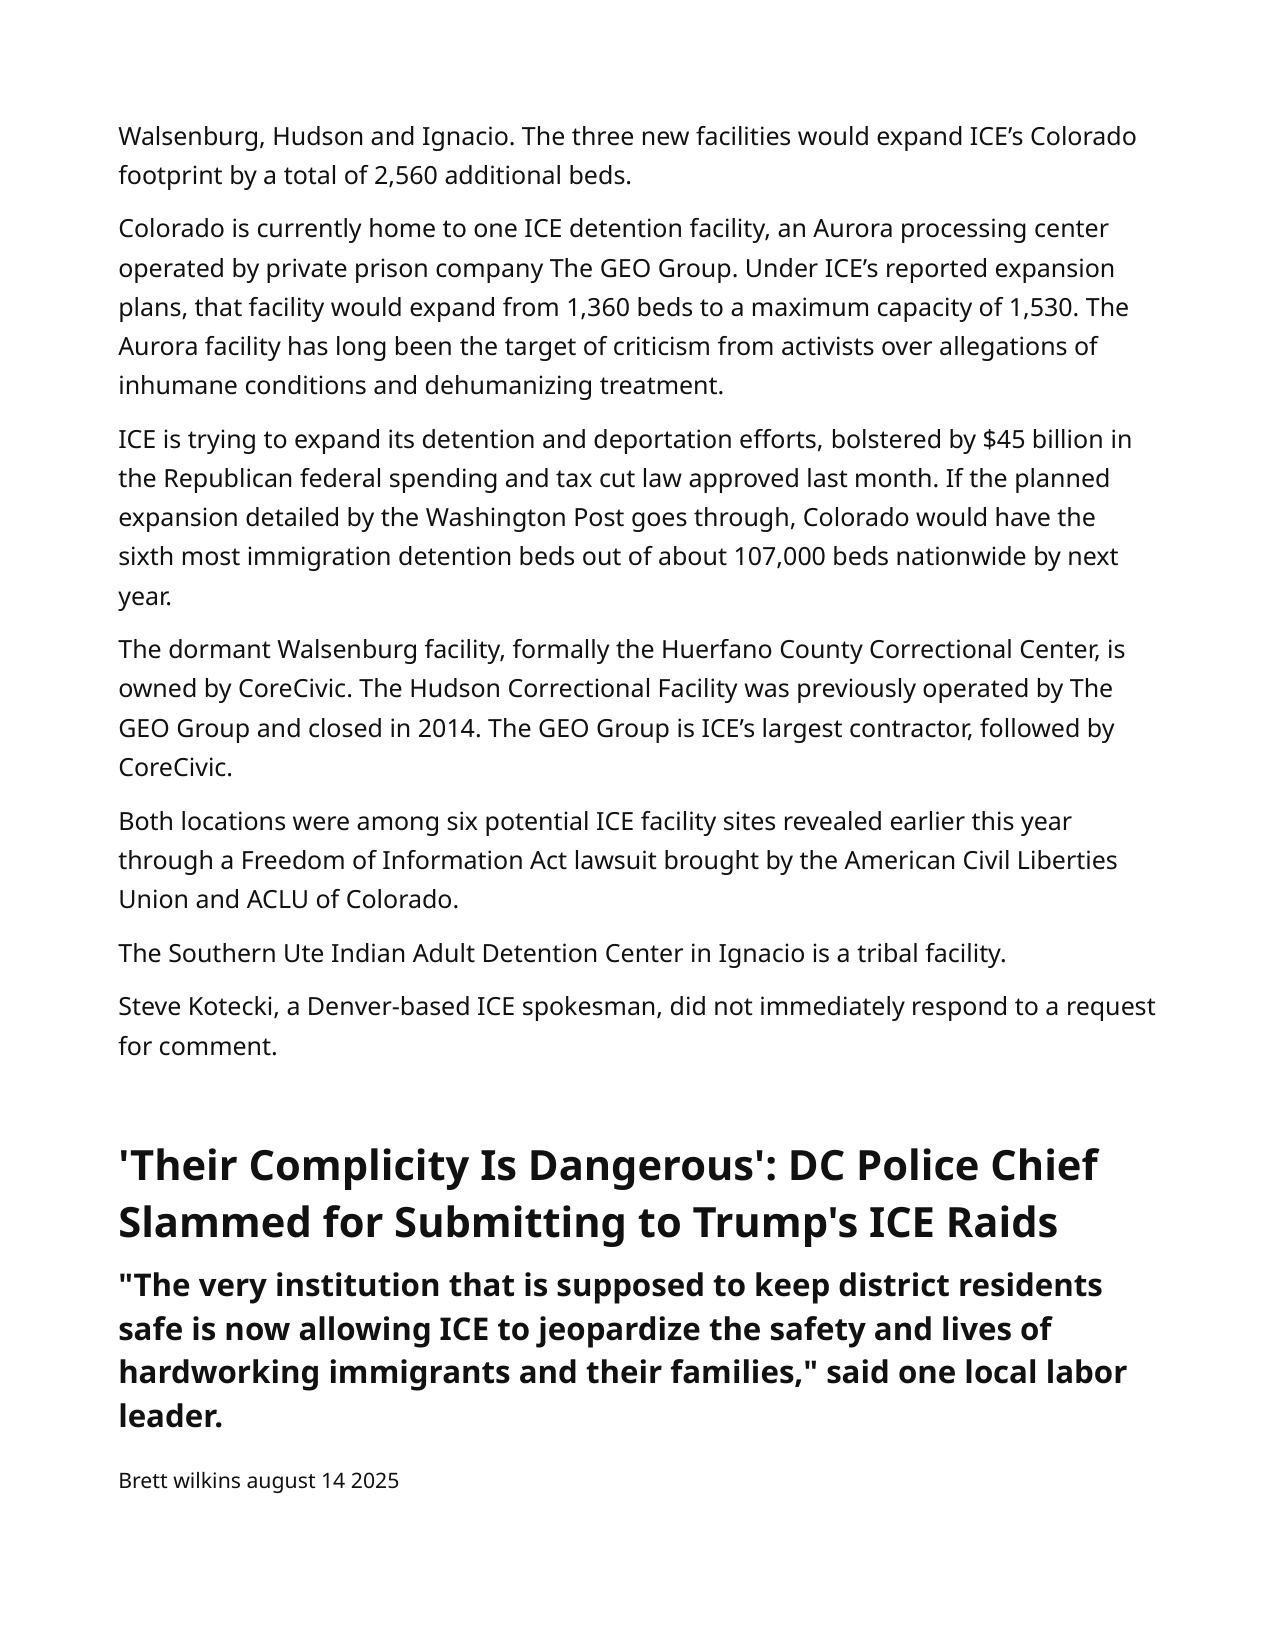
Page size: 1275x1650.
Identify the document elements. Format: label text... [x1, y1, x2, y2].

subtitle 'Their Complicity Is Dangerous': DC Police Chief Slammed for Submitting to Trump's ICE Raids [118, 1136, 1157, 1249]
text Walsenburg, Hudson and Ignacio. The three new facilities would expand ICE’s Colorado footprint by a total of 2,560 additional beds. [118, 118, 1157, 191]
text Steve Kotecki, a Denver-based ICE spokesman, did not immediately respond to a request for comment. [118, 989, 1157, 1062]
text The dormant Walsenburg facility, formally the Huerfano County Correctional Center, is owned by CoreCivic. The Hudson Correctional Facility was previously operated by The GEO Group and closed in 2014. The GEO Group is ICE’s largest contractor, followed by CoreCivic. [118, 632, 1157, 783]
text ICE is trying to expand its detention and deportation efforts, bolstered by $45 billion in the Republican federal spending and tax cut law approved last month. If the planned expansion detailed by the Washington Post goes through, Colorado would have the sixth most immigration detention beds out of about 107,000 beds nationwide by next year. [118, 421, 1157, 612]
subtitle "The very institution that is supposed to keep district residents safe is now allowing ICE to jeopardize the safety and lives of hardworking immigrants and their families," said one local labor leader. [118, 1262, 1157, 1437]
text Colorado is currently home to one ICE detention facility, an Aurora processing center operated by private prison company The GEO Group. Under ICE’s reported expansion plans, that facility would expand from 1,360 beds to a maximum capacity of 1,530. The Aurora facility has long been the target of criticism from activists over allegations of inhumane conditions and dehumanizing treatment. [118, 211, 1157, 402]
text The Southern Ute Indian Adult Detention Center in Ignacio is a tribal facility. [118, 935, 1157, 969]
text Both locations were among six potential ICE facility sites revealed earlier this year through a Freedom of Information Act lawsuit brought by the American Civil Liberties Union and ACLU of Colorado. [118, 803, 1157, 916]
text Brett wilkins august 14 2025 [118, 1466, 1157, 1524]
